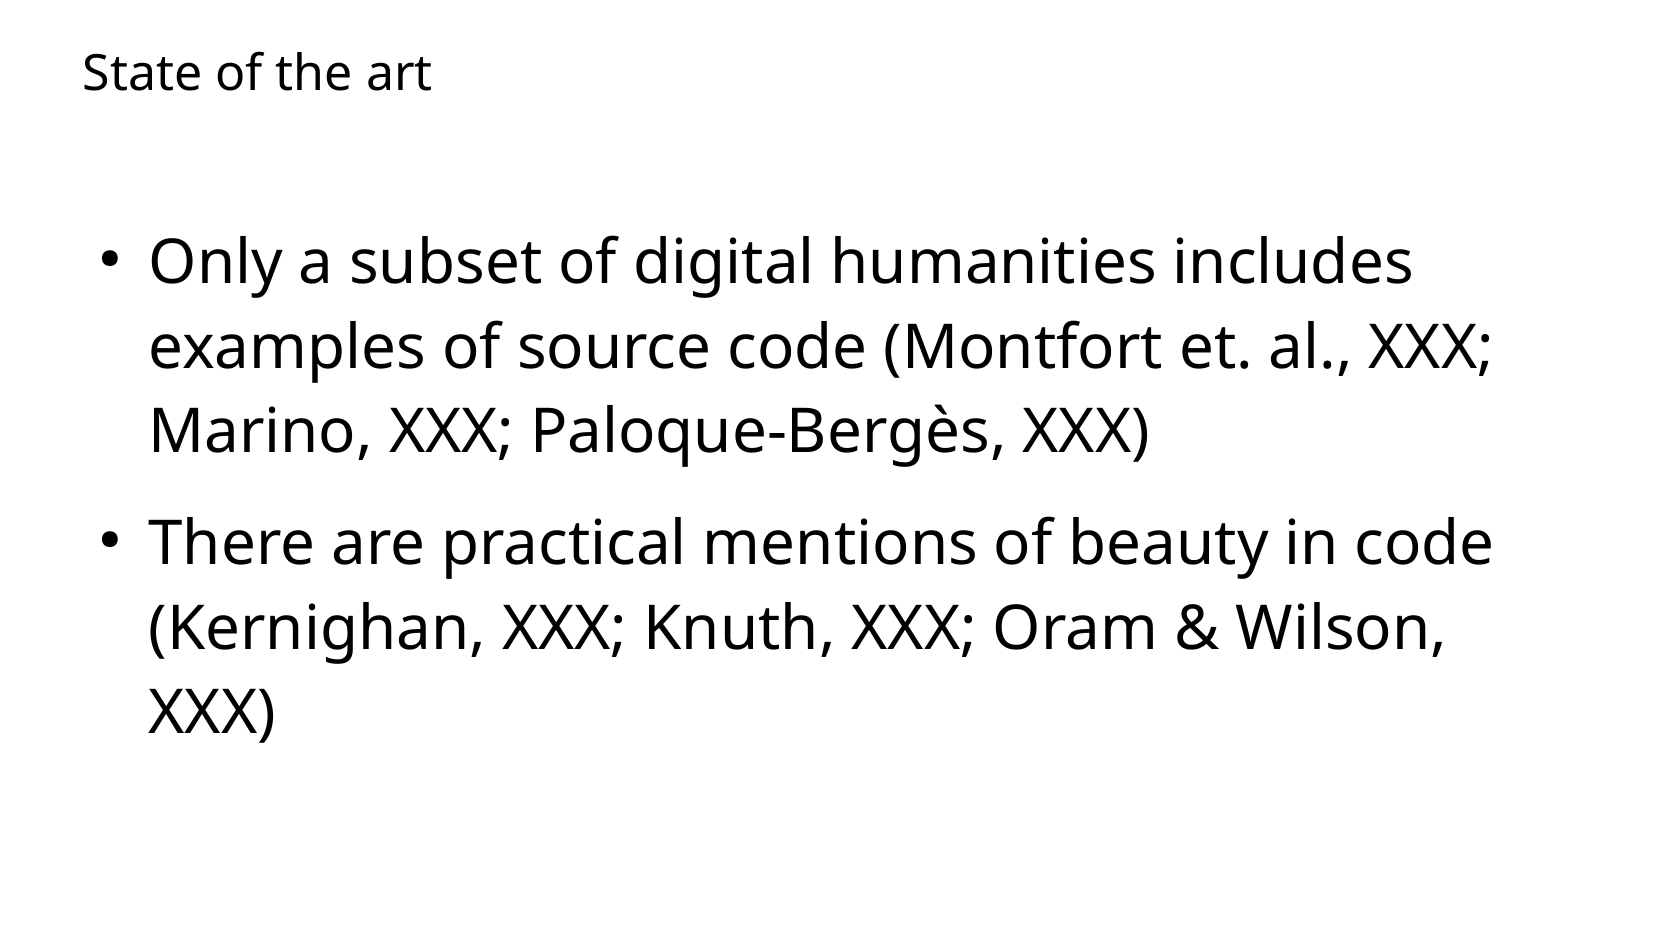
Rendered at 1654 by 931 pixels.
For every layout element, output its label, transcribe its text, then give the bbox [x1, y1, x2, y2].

list Only a subset of digital humanities includes examples of source code (Montfort et. al., XXX; Marino, XXX; Paloque-Bergès, XXX) There are practical mentions of beauty in code (Kernighan, XXX; Knuth, XXX; Oram & Wilson, XXX) [82, 217, 1571, 758]
title State of the art [82, 37, 1571, 193]
